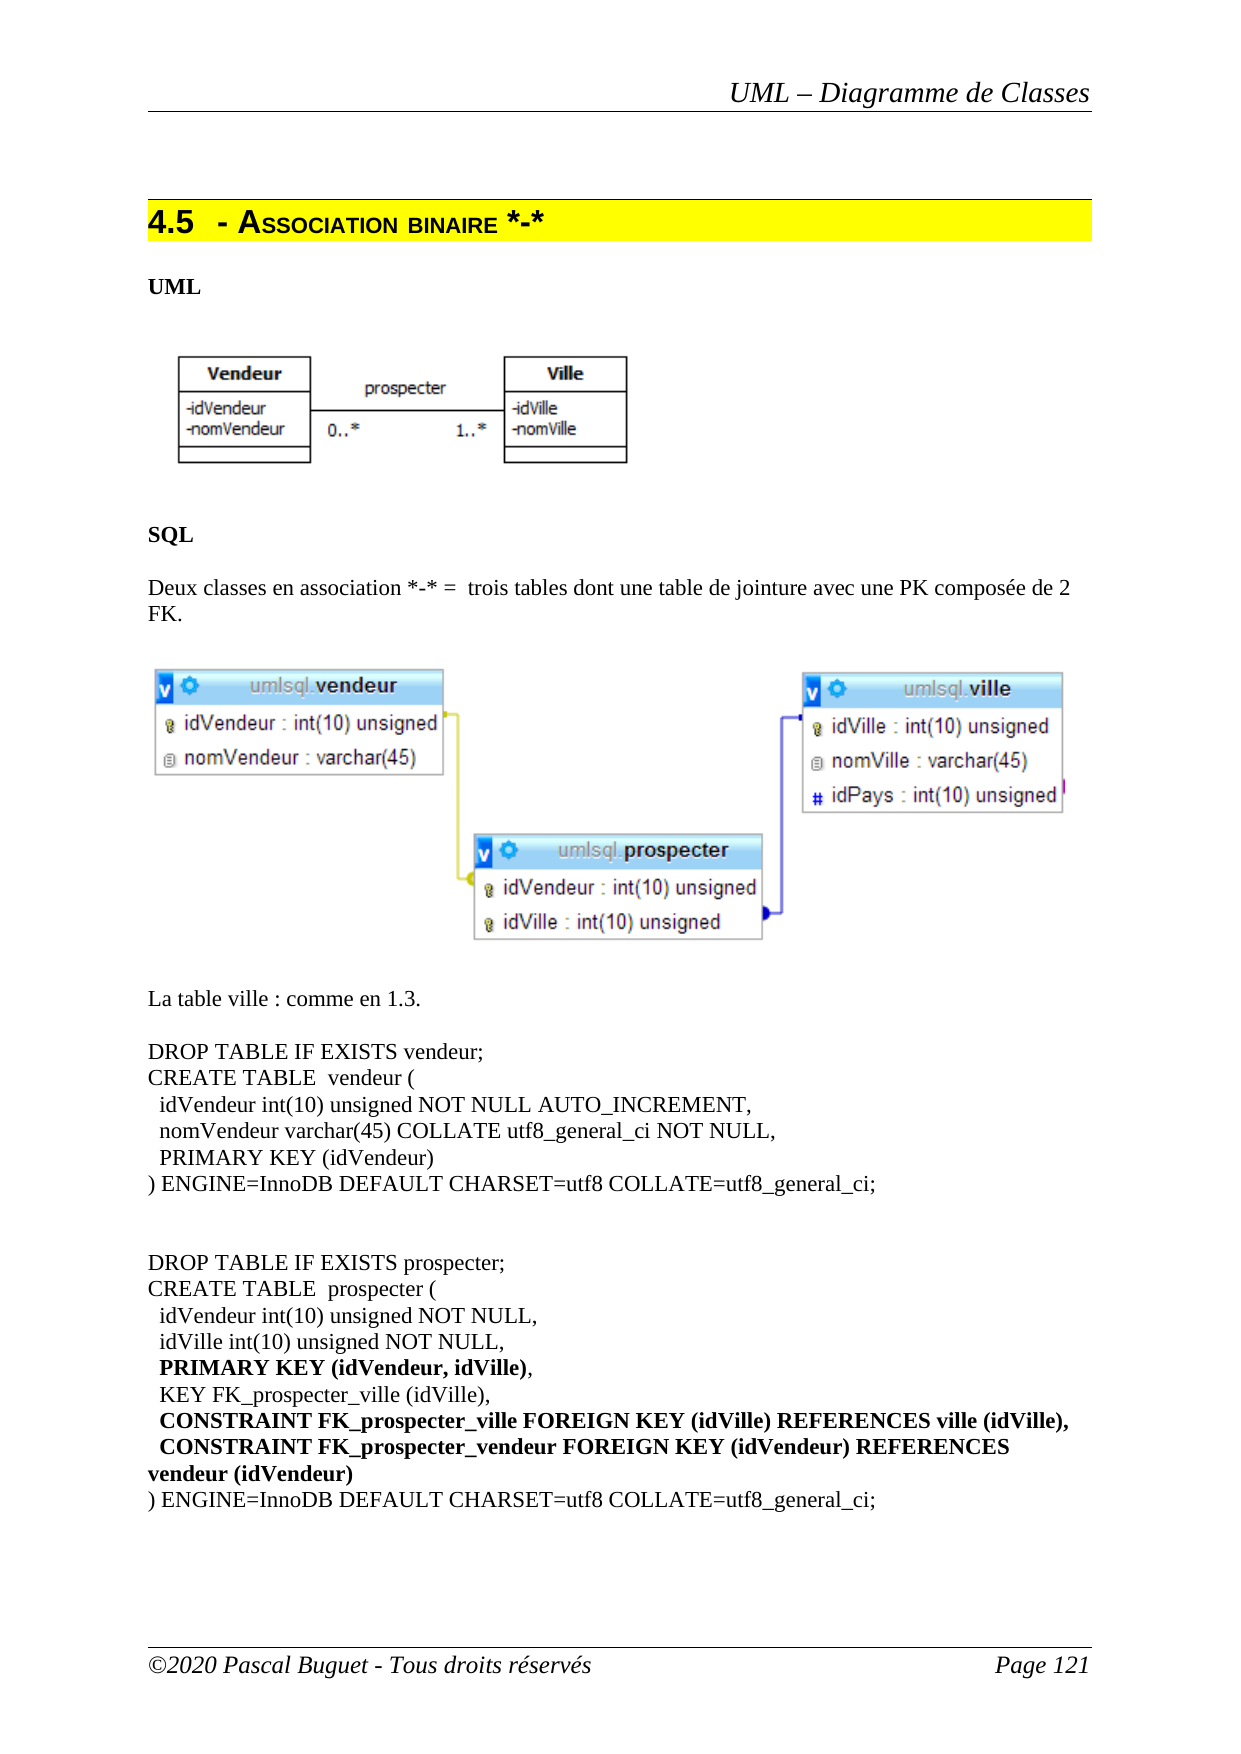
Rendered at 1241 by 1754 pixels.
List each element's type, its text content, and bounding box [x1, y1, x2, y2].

text DROP TABLE IF EXISTS vendeur; [148, 1038, 1092, 1064]
text PRIMARY KEY (idVendeur, idVille), [148, 1354, 1092, 1381]
text Deux classes en association *-* = trois tables dont une table de jointure avec une PK composée de 2 FK. [148, 574, 1092, 626]
text UML [148, 273, 1092, 299]
text CONSTRAINT FK_prospecter_ville FOREIGN KEY (idVille) REFERENCES ville (idVille), [148, 1407, 1092, 1433]
text nomVendeur varchar(45) COLLATE utf8_general_ci NOT NULL, [148, 1117, 1092, 1143]
text DROP TABLE IF EXISTS prospecter; [148, 1249, 1092, 1275]
text idVendeur int(10) unsigned NOT NULL AUTO_INCREMENT, [148, 1091, 1092, 1117]
text PRIMARY KEY (idVendeur) [148, 1143, 1092, 1170]
text ) ENGINE=InnoDB DEFAULT CHARSET=utf8 COLLATE=utf8_general_ci; [148, 1486, 1092, 1512]
picture [147, 326, 659, 495]
picture [147, 652, 1065, 959]
text La table ville : comme en 1.3. [148, 985, 1092, 1012]
text idVendeur int(10) unsigned NOT NULL, [148, 1302, 1092, 1328]
subtitle - Association binaire *-* [148, 200, 1092, 241]
text CREATE TABLE vendeur ( [148, 1064, 1092, 1091]
text SQL [148, 521, 1092, 547]
text idVille int(10) unsigned NOT NULL, [148, 1328, 1092, 1354]
text CONSTRAINT FK_prospecter_vendeur FOREIGN KEY (idVendeur) REFERENCES vendeur (idVendeur) [148, 1433, 1092, 1486]
text ) ENGINE=InnoDB DEFAULT CHARSET=utf8 COLLATE=utf8_general_ci; [148, 1170, 1092, 1196]
text CREATE TABLE prospecter ( [148, 1275, 1092, 1302]
text KEY FK_prospecter_ville (idVille), [148, 1381, 1092, 1407]
